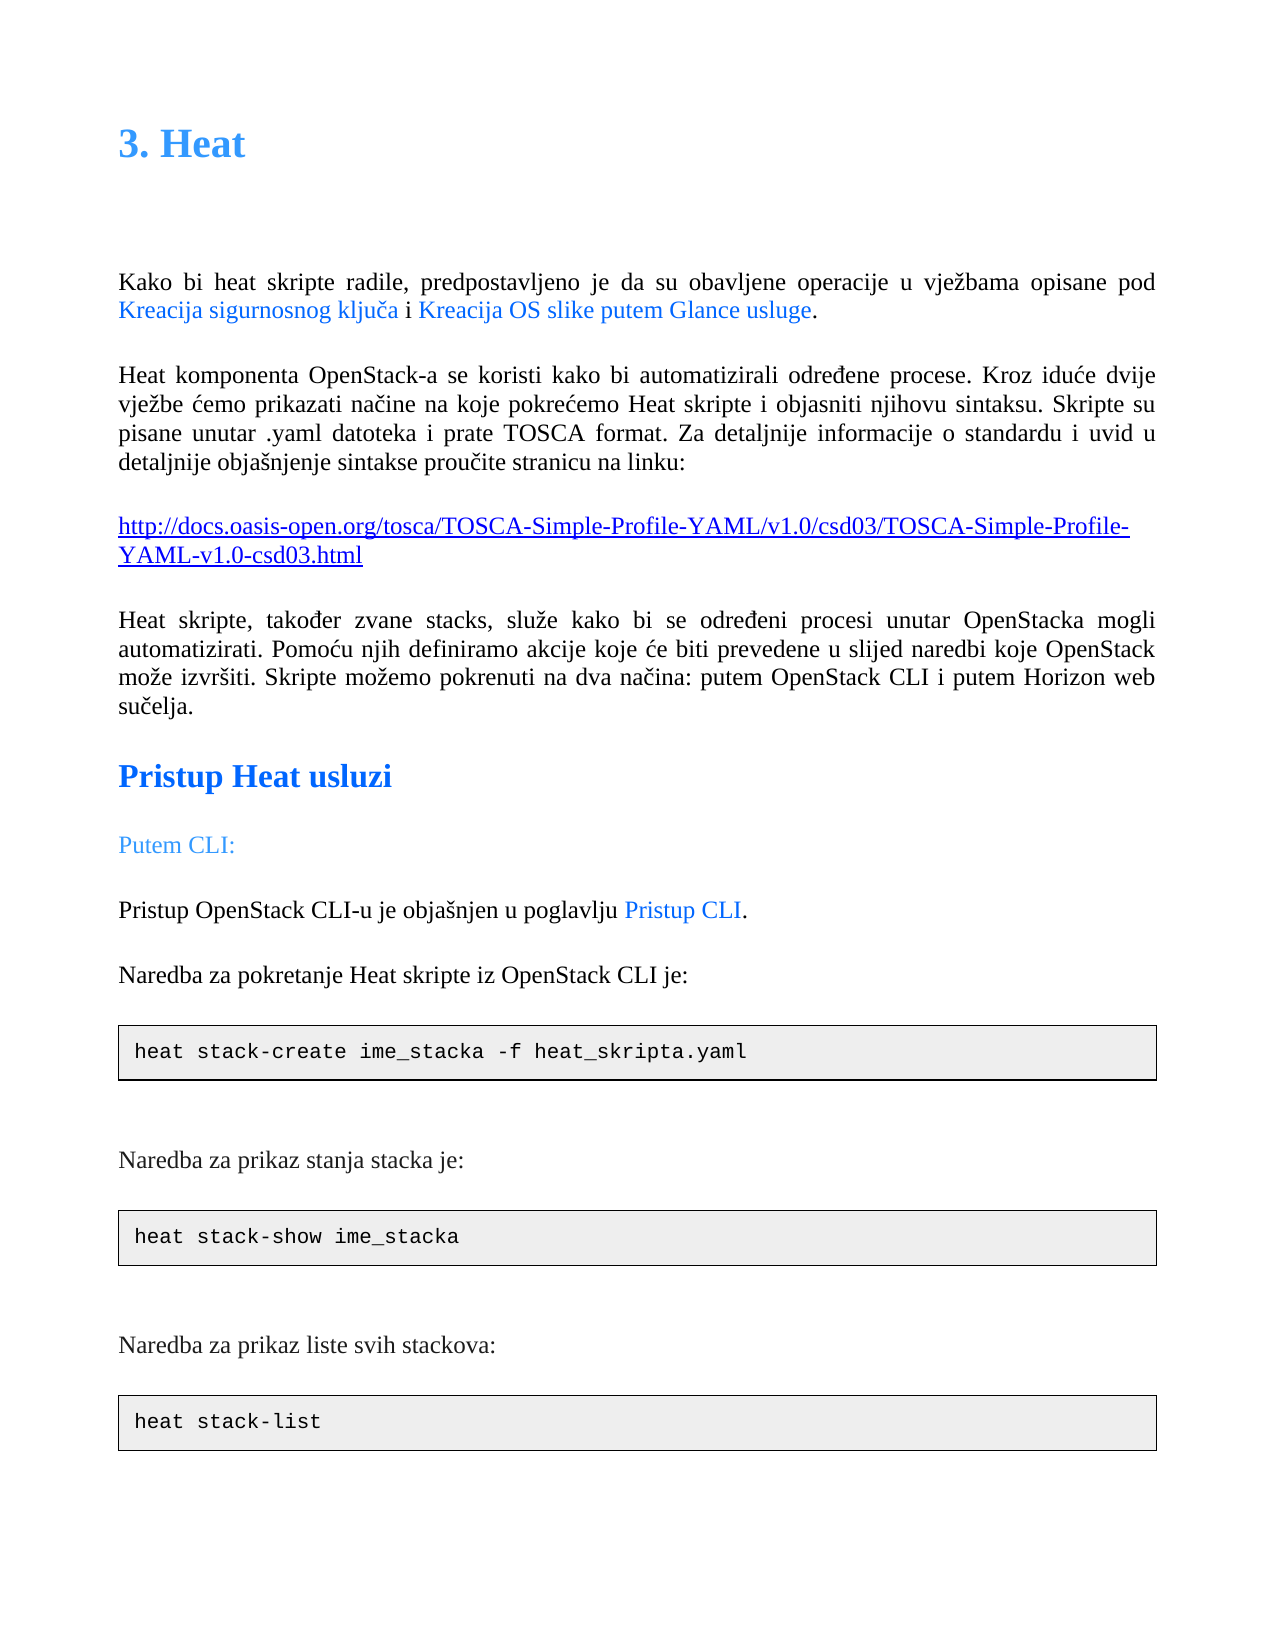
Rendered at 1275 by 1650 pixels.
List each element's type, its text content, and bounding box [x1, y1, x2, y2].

text heat stack-create ime_stacka -f heat_skripta.yaml [119, 1026, 1156, 1079]
text Pristup OpenStack CLI-u je objašnjen u poglavlju Pristup CLI. [118, 895, 1157, 924]
text Naredba za pokretanje Heat skripte iz OpenStack CLI je: [118, 960, 1157, 989]
text http://docs.oasis-open.org/tosca/TOSCA-Simple-Profile-YAML/v1.0/csd03/TOSCA-Simple-Profile-YAML-v1.0-csd03.html [118, 511, 1157, 569]
text Pristup Heat usluzi [118, 756, 1157, 794]
text Naredba za prikaz stanja stacka je: [118, 1145, 1157, 1174]
text 3. Heat [118, 118, 1157, 166]
text Putem CLI: [118, 830, 1157, 859]
text Heat skripte, također zvane stacks, služe kako bi se određeni procesi unutar OpenStacka mogli automatizirati. Pomoću njih definiramo akcije koje će biti prevedene u slijed naredbi koje OpenStack može izvršiti. Skripte možemo pokrenuti na dva načina: putem OpenStack CLI i putem Horizon web sučelja. [118, 605, 1157, 720]
text Heat komponenta OpenStack-a se koristi kako bi automatizirali određene procese. Kroz iduće dvije vježbe ćemo prikazati načine na koje pokrećemo Heat skripte i objasniti njihovu sintaksu. Skripte su pisane unutar .yaml datoteka i prate TOSCA format. Za detaljnije informacije o standardu i uvid u detaljnije objašnjenje sintakse proučite stranicu na linku: [118, 360, 1157, 475]
text Kako bi heat skripte radile, predpostavljeno je da su obavljene operacije u vježbama opisane pod Kreacija sigurnosnog ključa i Kreacija OS slike putem Glance usluge. [118, 267, 1157, 324]
text heat stack-list [119, 1396, 1156, 1450]
text Naredba za prikaz liste svih stackova: [118, 1331, 1157, 1359]
text heat stack-show ime_stacka [119, 1211, 1156, 1265]
